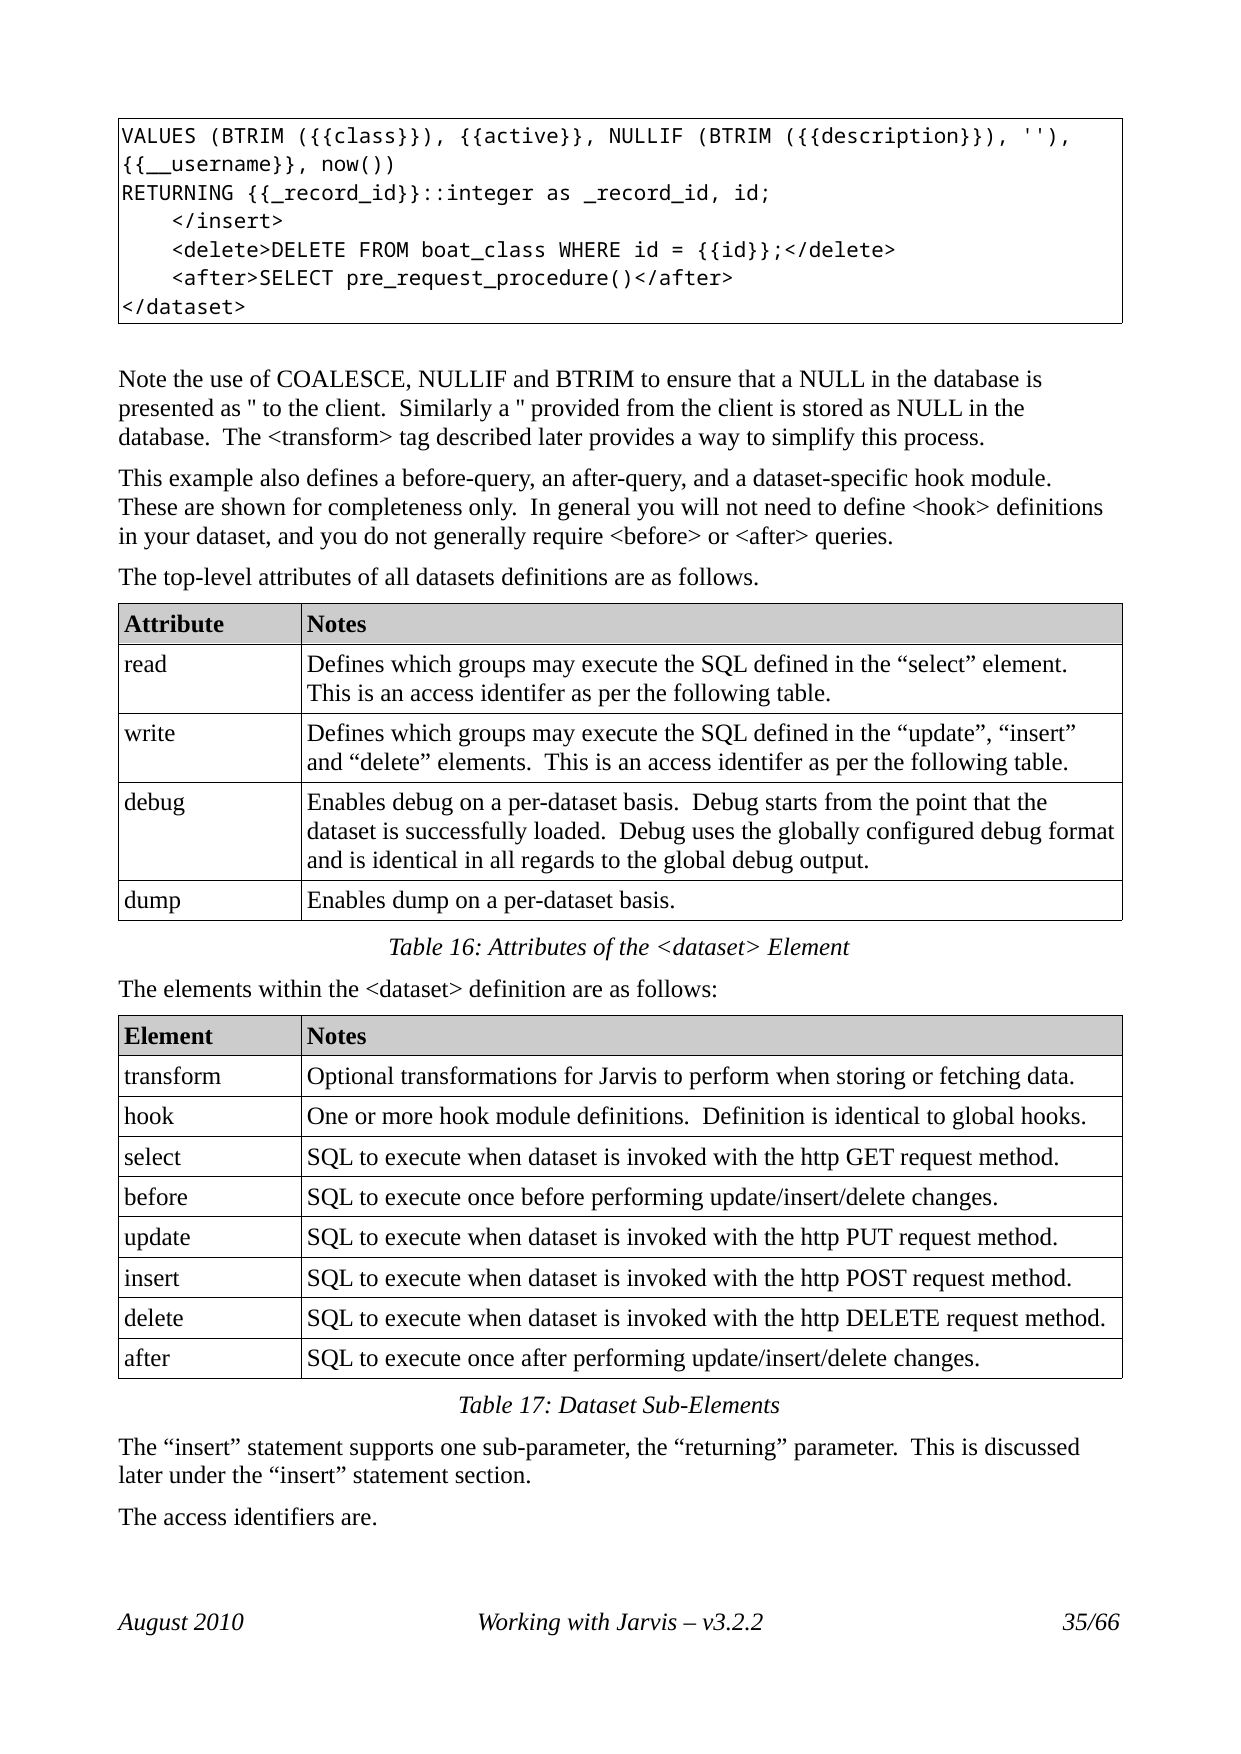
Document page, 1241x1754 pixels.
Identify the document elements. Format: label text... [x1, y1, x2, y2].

text RETURNING {{_record_id}}::integer as _record_id, id; [119, 175, 1122, 203]
table_cell SQL to execute once before performing update/insert/delete changes. [302, 1177, 1122, 1216]
table_cell select [119, 1137, 301, 1176]
table_cell SQL to execute when dataset is invoked with the http PUT request method. [302, 1217, 1122, 1257]
table_cell dump [119, 881, 301, 920]
table_cell write [119, 714, 301, 782]
table_cell Enables dump on a per-dataset basis. [302, 881, 1122, 920]
table_cell SQL to execute once after performing update/insert/delete changes. [302, 1339, 1122, 1378]
table_header Notes [302, 1016, 1122, 1055]
table_cell update [119, 1217, 301, 1257]
table_cell Defines which groups may execute the SQL defined in the “select” element. This is an access identifer as per the following table. [302, 645, 1122, 713]
table_header Notes [302, 604, 1122, 643]
table_cell after [119, 1339, 301, 1378]
table_cell before [119, 1177, 301, 1216]
text <delete>DELETE FROM boat_class WHERE id = {{id}};</delete> [119, 232, 1122, 260]
text The top-level attributes of all datasets definitions are as follows. [118, 562, 1122, 591]
text </dataset> [119, 289, 1122, 323]
text <after>SELECT pre_request_procedure()</after> [119, 260, 1122, 289]
table_header Attribute [119, 604, 301, 643]
table_cell Optional transformations for Jarvis to perform when storing or fetching data. [302, 1056, 1122, 1096]
text Table 17: Dataset Sub-Elements [118, 1390, 1122, 1419]
text This example also defines a before-query, an after-query, and a dataset-specific hook module. These are shown for completeness only. In general you will not need to define <hook> definitions in your dataset, and you do not generally require <before> or <after> queries. [118, 463, 1122, 549]
table_cell One or more hook module definitions. Definition is identical to global hooks. [302, 1097, 1122, 1136]
table_cell SQL to execute when dataset is invoked with the http DELETE request method. [302, 1298, 1122, 1337]
text </insert> [119, 203, 1122, 232]
table_cell delete [119, 1298, 301, 1337]
table_cell SQL to execute when dataset is invoked with the http GET request method. [302, 1137, 1122, 1176]
table_cell read [119, 645, 301, 713]
text The access identifiers are. [118, 1502, 1122, 1530]
table_cell transform [119, 1056, 301, 1096]
table_cell insert [119, 1258, 301, 1297]
text The elements within the <dataset> definition are as follows: [118, 974, 1122, 1002]
table_cell SQL to execute when dataset is invoked with the http POST request method. [302, 1258, 1122, 1297]
text VALUES (BTRIM ({{class}}), {{active}}, NULLIF (BTRIM ({{description}}), ''), {{__username}}, now()) [119, 119, 1122, 175]
table_header Element [119, 1016, 301, 1055]
table_cell Defines which groups may execute the SQL defined in the “update”, “insert” and “delete” elements. This is an access identifer as per the following table. [302, 714, 1122, 782]
text Note the use of COALESCE, NULLIF and BTRIM to ensure that a NULL in the database is presented as '' to the client. Similarly a '' provided from the client is stored as NULL in the database. The <transform> tag described later provides a way to simplify this process. [118, 364, 1122, 451]
table_cell Enables debug on a per-dataset basis. Debug starts from the point that the dataset is successfully loaded. Debug uses the globally configured debug format and is identical in all regards to the global debug output. [302, 783, 1122, 879]
table_cell debug [119, 783, 301, 879]
text The “insert” statement supports one sub-parameter, the “returning” parameter. This is discussed later under the “insert” statement section. [118, 1432, 1122, 1489]
table_cell hook [119, 1097, 301, 1136]
text Table 16: Attributes of the <dataset> Element [118, 932, 1122, 961]
